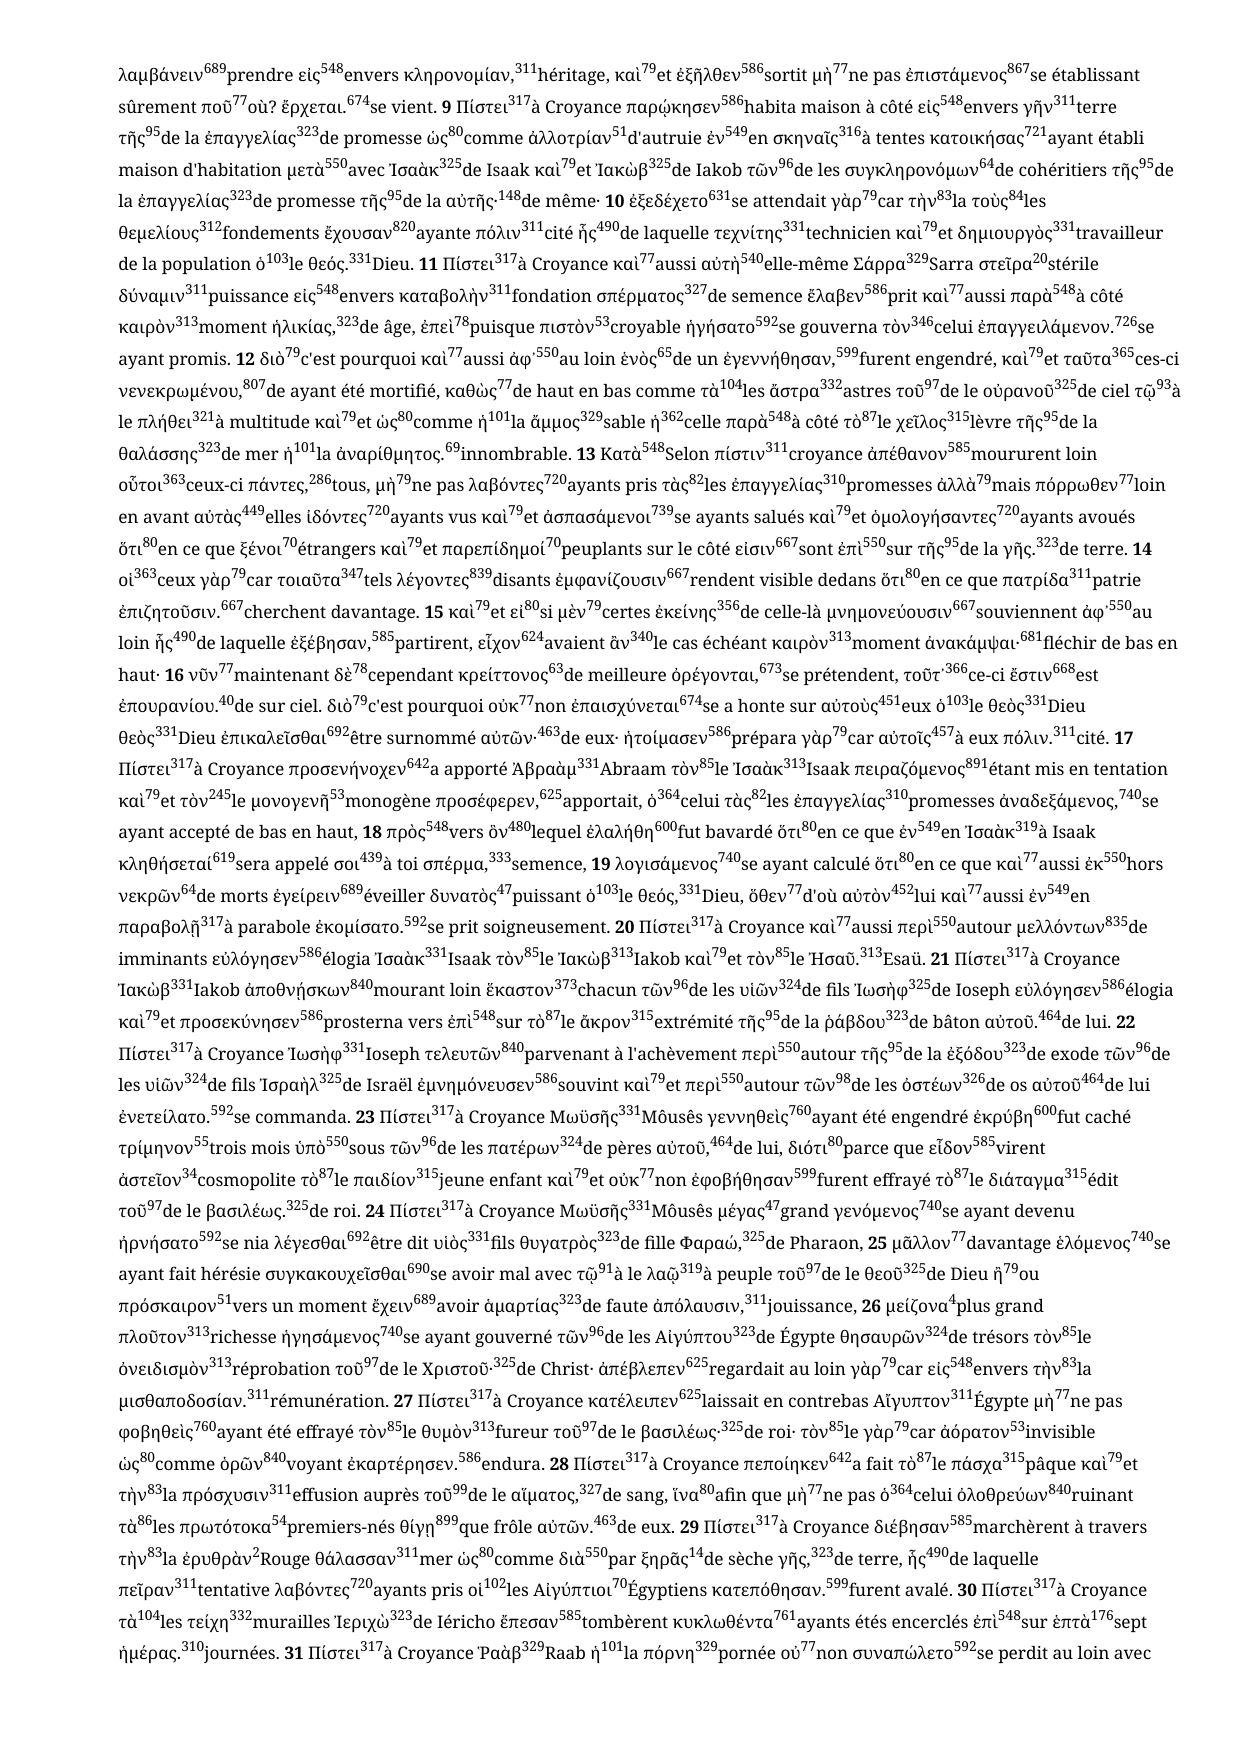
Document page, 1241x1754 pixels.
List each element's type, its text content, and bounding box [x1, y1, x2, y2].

text 1 Ἔστιν668Est δὲ78cependant πίστις329croyance ἐλπιζομένων886de étants espérés ὑπόστασις,329soutenance, πραγμάτων326de actes ἔλεγχος331argument de réfutation οὐ77non βλεπομένων.886de étants regardés. 2 ἐν549en ταύτῃ350à celle-ci γὰρ79car ἐμαρτυρήθησαν599furent témoigné οἱ102les πρεσβύτεροι.70plus anciens. 3 Πίστει317à Croyance νοοῦμεν663nous intelligeons κατηρτίσθαι688avoir été ajusté complètement τοὺς84les αἰῶνας312ères ῥήματι321à oral θεοῦ,325de Dieu, εἰς548envers τὸ482ce μὴ77ne pas ἐκ550hors φαινομένων862de se apparaissants en lumière τὸ348ce βλεπόμενον877étant regardé γεγονέναι.686avoir devenu. 4 Πίστει317à Croyance πλείονα2plus nombreusement θυσίαν311sacrifice Ἅβελ331Abel παρὰ548à côté Κάϊν313Kain προσήνεγκεν586apporta τῷ91à le θεῷ,319à Dieu, δι᾽550par ἧς490de laquelle ἐμαρτυρήθη600fut témoigné εἶναι689être δίκαιος,47juste, μαρτυροῦντος834de témoignant ἐπὶ549sur τοῖς92à les δώροις320à dons αὐτοῦ464de lui τοῦ97de le θεοῦ,325de Dieu, καὶ79et δι᾽550par αὐτῆς462de elle ἀποθανὼν721ayant mort loin ἔτι77encore λαλεῖ.668bavarde. 5 Πίστει317à Croyance Ἑνὼχ331Énoch μετετέθη600fut changé de place τοῦ360de ce μὴ77ne pas ἰδεῖν681voir θάνατον,313trépas, καὶ79et οὐχ77non ηὑρίσκετο636était trouvé διότι80parce que μετέθηκεν586changea de place αὐτὸν452lui ὁ103le θεός.331Dieu. πρὸ550d'avant γὰρ79car τῆς95de la μεταθέσεως323de transposition μεμαρτύρηται654a été témoigné εὐηρεστηκέναι686avoir été bien agréable τῷ91à le θεῷ·319à Dieu· 6 χωρὶς552séparément δὲ78cependant πίστεως323de croyance ἀδύνατον49impuissant εὐαρεστῆσαι·681être bien agréable· πιστεῦσαι681croire γὰρ79car δεῖ668attache de lien τὸν346celui προσερχόμενον849se venant vers τῷ91à le θεῷ319à Dieu ὅτι80en ce que ἔστιν668est καὶ79et τοῖς351à ceux ἐκζητοῦσιν827à recherchants αὐτὸν452lui μισθαποδότης331rémunérateur γίνεται.674se devient. 7 Πίστει317à Croyance χρηματισθεὶς760ayant été négocié du besoin Νῶε331Noé περὶ550autour τῶν359de ces μηδέπω77pas cependant encore βλεπομένων,886de étants regardés, εὐλαβηθεὶς760ayant été précautionné κατεσκεύασεν586prépara de haut en bas κιβωτὸν311arche εἰς548envers σωτηρίαν311sauvetage τοῦ97de le οἴκου325de maison αὐτοῦ464de lui δι᾽550par ἧς490de laquelle κατέκρινεν586condamna τὸν85le κόσμον,313monde, καὶ79et τῆς95de la κατὰ548selon πίστιν311croyance δικαιοσύνης323de justice ἐγένετο592se devint κληρονόμος.331héritier. 8 Πίστει317à Croyance καλούμενος891étant appelé Ἀβραὰμ331Abraam ὑπήκουσεν586écouta en soumission ἐξελθεῖν681sortir εἰς548envers τόπον313lieu ὃν480lequel ἤμελλεν625imminait λαμβάνειν689prendre εἰς548envers κληρονομίαν,311héritage, καὶ79et ἐξῆλθεν586sortit μὴ77ne pas ἐπιστάμενος867se établissant sûrement ποῦ77où? ἔρχεται.674se vient. 9 Πίστει317à Croyance παρῴκησεν586habita maison à côté εἰς548envers γῆν311terre τῆς95de la ἐπαγγελίας323de promesse ὡς80comme ἀλλοτρίαν51d'autruie ἐν549en σκηναῖς316à tentes κατοικήσας721ayant établi maison d'habitation μετὰ550avec Ἰσαὰκ325de Isaak καὶ79et Ἰακὼβ325de Iakob τῶν96de les συγκληρονόμων64de cohéritiers τῆς95de la ἐπαγγελίας323de promesse τῆς95de la αὐτῆς·148de même· 10 ἐξεδέχετο631se attendait γὰρ79car τὴν83la τοὺς84les θεμελίους312fondements ἔχουσαν820ayante πόλιν311cité ἧς490de laquelle τεχνίτης331technicien καὶ79et δημιουργὸς331travailleur de la population ὁ103le θεός.331Dieu. 11 Πίστει317à Croyance καὶ77aussi αὐτὴ540elle-même Σάρρα329Sarra στεῖρα20stérile δύναμιν311puissance εἰς548envers καταβολὴν311fondation σπέρματος327de semence ἔλαβεν586prit καὶ77aussi παρὰ548à côté καιρὸν313moment ἡλικίας,323de âge, ἐπεὶ78puisque πιστὸν53croyable ἡγήσατο592se gouverna τὸν346celui ἐπαγγειλάμενον.726se ayant promis. 12 διὸ79c'est pourquoi καὶ77aussi ἀφ᾽550au loin ἑνὸς65de un ἐγεννήθησαν,599furent engendré, καὶ79et ταῦτα365ces-ci νενεκρωμένου,807de ayant été mortifié, καθὼς77de haut en bas comme τὰ104les ἄστρα332astres τοῦ97de le οὐρανοῦ325de ciel τῷ93à le πλήθει321à multitude καὶ79et ὡς80comme ἡ101la ἄμμος329sable ἡ362celle παρὰ548à côté τὸ87le χεῖλος315lèvre τῆς95de la θαλάσσης323de mer ἡ101la ἀναρίθμητος.69innombrable. 13 Κατὰ548Selon πίστιν311croyance ἀπέθανον585moururent loin οὗτοι363ceux-ci πάντες,286tous, μὴ79ne pas λαβόντες720ayants pris τὰς82les ἐπαγγελίας310promesses ἀλλὰ79mais πόρρωθεν77loin en avant αὐτὰς449elles ἰδόντες720ayants vus καὶ79et ἀσπασάμενοι739se ayants salués καὶ79et ὁμολογήσαντες720ayants avoués ὅτι80en ce que ξένοι70étrangers καὶ79et παρεπίδημοί70peuplants sur le côté εἰσιν667sont ἐπὶ550sur τῆς95de la γῆς.323de terre. 14 οἱ363ceux γὰρ79car τοιαῦτα347tels λέγοντες839disants ἐμφανίζουσιν667rendent visible dedans ὅτι80en ce que πατρίδα311patrie ἐπιζητοῦσιν.667cherchent davantage. 15 καὶ79et εἰ80si μὲν79certes ἐκείνης356de celle-là μνημονεύουσιν667souviennent ἀφ᾽550au loin ἧς490de laquelle ἐξέβησαν,585partirent, εἶχον624avaient ἂν340le cas échéant καιρὸν313moment ἀνακάμψαι·681fléchir de bas en haut· 16 νῦν77maintenant δὲ78cependant κρείττονος63de meilleure ὀρέγονται,673se prétendent, τοῦτ᾽366ce-ci ἔστιν668est ἐπουρανίου.40de sur ciel. διὸ79c'est pourquoi οὐκ77non ἐπαισχύνεται674se a honte sur αὐτοὺς451eux ὁ103le θεὸς331Dieu θεὸς331Dieu ἐπικαλεῖσθαι692être surnommé αὐτῶν·463de eux· ἡτοίμασεν586prépara γὰρ79car αὐτοῖς457à eux πόλιν.311cité. 17 Πίστει317à Croyance προσενήνοχεν642a apporté Ἀβραὰμ331Abraam τὸν85le Ἰσαὰκ313Isaak πειραζόμενος891étant mis en tentation καὶ79et τὸν245le μονογενῆ53monogène προσέφερεν,625apportait, ὁ364celui τὰς82les ἐπαγγελίας310promesses ἀναδεξάμενος,740se ayant accepté de bas en haut, 18 πρὸς548vers ὃν480lequel ἐλαλήθη600fut bavardé ὅτι80en ce que ἐν549en Ἰσαὰκ319à Isaak κληθήσεταί619sera appelé σοι439à toi σπέρμα,333semence, 19 λογισάμενος740se ayant calculé ὅτι80en ce que καὶ77aussi ἐκ550hors νεκρῶν64de morts ἐγείρειν689éveiller δυνατὸς47puissant ὁ103le θεός,331Dieu, ὅθεν77d'où αὐτὸν452lui καὶ77aussi ἐν549en παραβολῇ317à parabole ἐκομίσατο.592se prit soigneusement. 20 Πίστει317à Croyance καὶ77aussi περὶ550autour μελλόντων835de imminants εὐλόγησεν586élogia Ἰσαὰκ331Isaak τὸν85le Ἰακὼβ313Iakob καὶ79et τὸν85le Ἠσαῦ.313Esaü. 21 Πίστει317à Croyance Ἰακὼβ331Iakob ἀποθνῄσκων840mourant loin ἕκαστον373chacun τῶν96de les υἱῶν324de fils Ἰωσὴφ325de Ioseph εὐλόγησεν586élogia καὶ79et προσεκύνησεν586prosterna vers ἐπὶ548sur τὸ87le ἄκρον315extrémité τῆς95de la ῥάβδου323de bâton αὐτοῦ.464de lui. 22 Πίστει317à Croyance Ἰωσὴφ331Ioseph τελευτῶν840parvenant à l'achèvement περὶ550autour τῆς95de la ἐξόδου323de exode τῶν96de les υἱῶν324de fils Ἰσραὴλ325de Israël ἐμνημόνευσεν586souvint καὶ79et περὶ550autour τῶν98de les ὀστέων326de os αὐτοῦ464de lui ἐνετείλατο.592se commanda. 23 Πίστει317à Croyance Μωϋσῆς331Môusês γεννηθεὶς760ayant été engendré ἐκρύβη600fut caché τρίμηνον55trois mois ὑπὸ550sous τῶν96de les πατέρων324de pères αὐτοῦ,464de lui, διότι80parce que εἶδον585virent ἀστεῖον34cosmopolite τὸ87le παιδίον315jeune enfant καὶ79et οὐκ77non ἐφοβήθησαν599furent effrayé τὸ87le διάταγμα315édit τοῦ97de le βασιλέως.325de roi. 24 Πίστει317à Croyance Μωϋσῆς331Môusês μέγας47grand γενόμενος740se ayant devenu ἠρνήσατο592se nia λέγεσθαι692être dit υἱὸς331fils θυγατρὸς323de fille Φαραώ,325de Pharaon, 25 μᾶλλον77davantage ἑλόμενος740se ayant fait hérésie συγκακουχεῖσθαι690se avoir mal avec τῷ91à le λαῷ319à peuple τοῦ97de le θεοῦ325de Dieu ἢ79ou πρόσκαιρον51vers un moment ἔχειν689avoir ἁμαρτίας323de faute ἀπόλαυσιν,311jouissance, 26 μείζονα4plus grand πλοῦτον313richesse ἡγησάμενος740se ayant gouverné τῶν96de les Αἰγύπτου323de Égypte θησαυρῶν324de trésors τὸν85le ὀνειδισμὸν313réprobation τοῦ97de le Χριστοῦ·325de Christ· ἀπέβλεπεν625regardait au loin γὰρ79car εἰς548envers τὴν83la μισθαποδοσίαν.311rémunération. 27 Πίστει317à Croyance κατέλειπεν625laissait en contrebas Αἴγυπτον311Égypte μὴ77ne pas φοβηθεὶς760ayant été effrayé τὸν85le θυμὸν313fureur τοῦ97de le βασιλέως·325de roi· τὸν85le γὰρ79car ἀόρατον53invisible ὡς80comme ὁρῶν840voyant ἐκαρτέρησεν.586endura. 28 Πίστει317à Croyance πεποίηκεν642a fait τὸ87le πάσχα315pâque καὶ79et τὴν83la πρόσχυσιν311effusion auprès τοῦ99de le αἵματος,327de sang, ἵνα80afin que μὴ77ne pas ὁ364celui ὀλοθρεύων840ruinant τὰ86les πρωτότοκα54premiers-nés θίγῃ899que frôle αὐτῶν.463de eux. 29 Πίστει317à Croyance διέβησαν585marchèrent à travers τὴν83la ἐρυθρὰν2Rouge θάλασσαν311mer ὡς80comme διὰ550par ξηρᾶς14de sèche γῆς,323de terre, ἧς490de laquelle πεῖραν311tentative λαβόντες720ayants pris οἱ102les Αἰγύπτιοι70Égyptiens κατεπόθησαν.599furent avalé. 30 Πίστει317à Croyance τὰ104les τείχη332murailles Ἰεριχὼ323de Iéricho ἔπεσαν585tombèrent κυκλωθέντα761ayants étés encerclés ἐπὶ548sur ἑπτὰ176sept ἡμέρας.310journées. 31 Πίστει317à Croyance Ῥαὰβ329Raab ἡ101la πόρνη329pornée οὐ77non συναπώλετο592se perdit au loin avec τοῖς351à ceux ἀπειθήσασιν712à ayants désobéis δεξαμένη738se ayante acceptée τοὺς84les κατασκόπους312espions μετ᾽550avec εἰρήνης.323de paix. 32 Καὶ79Et τί399quel ἔτι77encore λέγω;917que je dise; ἐπιλείψει606manquera sur γὰρ79car με417moi διηγούμενον849se racontant complètement ὁ103le χρόνος331temps περὶ550autour Γεδεών,325de Gédéon, Βαράκ,325de Barak, Σαμψών,325de Sampson, Ἰεφθάε,325de Iefthae, Δαυίδ325de Dauid τε79et aussi καὶ79et Σαμουὴλ325de Samouel καὶ79et τῶν96de les προφητῶν,324de prophètes, 33 οἳ497lesquels διὰ550par πίστεως323de croyance κατηγωνίσαντο591se agonisèrent de haut en bas βασιλείας,310royautés, εἰργάσαντο591se mirent au travail δικαιοσύνην,311justice, ἐπέτυχον585obtinrent le dessus ἐπαγγελιῶν,322de promesses, ἔφραξαν585obstruèrent στόματα314bouches λεόντων,324de lions, 34 ἔσβεσαν585éteignirent δύναμιν311puissance πυρός,327de feu, ἔφυγον585fuirent στόματα314bouches μαχαίρης,323de machette, ἐδυναμώθησαν599furent rendu puissants ἀπὸ550au loin ἀσθενείας,323de infirmité, ἐγενήθησαν599furent devenu ἰσχυροὶ46tenaces ἐν549en πολέμῳ,319à guerre, παρεμβολὰς310installations de côté ἔκλιναν585clinèrent ἀλλοτρίων.64de d'autruis. 35 Ἔλαβον585Prirent γυναῖκες328femmes ἐξ550hors ἀναστάσεως323de redressement τοὺς84les νεκροὺς52morts αὐτῶν·461de elles· ἄλλοι389autres δὲ78cependant ἐτυμπανίσθησαν599furent tambouriné οὐ77non προσδεξάμενοι739se ayants acceptés auprès τὴν243la ἀπολύτρωσιν,311rançon intégrale, ἵνα80afin que κρείττονος14de meilleure ἀναστάσεως323de redressement τύχωσιν·898que obtiennent· 36 ἕτεροι389autres-différents δὲ78cependant ἐμπαιγμῶν324de enjouements καὶ79et μαστίγων322de fouets πεῖραν311tentative ἔλαβον,585prirent, ἔτι77encore δὲ78cependant δεσμῶν324de liens καὶ79et φυλακῆς·323de gardiennage· 37 ἐλιθάσθησαν,599furent pierré, ἐπρίσθησαν,599furent scié, ἐν549en φόνῳ319à meurtre μαχαίρης323de machette ἀπέθανον,585moururent loin, περιῆλθον585allèrent autour ἐν549en μηλωταῖς,316à peaux de moutons, ἐν549en αἰγείοις11à de chèvres δέρμασιν,320à peaux, ὑστερούμενοι,890étants manqués, θλιβόμενοι,890étants oppressés, κακουχούμενοι,890étants maltraités, 38 ὧν491de lesquels οὐκ77non ἦν625était ἄξιος47digne ὁ103le κόσμος,331monde, ἐπὶ549sur ἐρημίαις316à lieux désertiques πλανώμενοι890étants égarés καὶ79et ὄρεσιν320à montagnes καὶ79et σπηλαίοις320à cavernes καὶ79et ταῖς88à les ὀπαῖς316à cavités τῆς95de la γῆς.323de terre. 39 Καὶ79Et οὗτοι363ceux-ci πάντες286tous μαρτυρηθέντες759ayants étés témoignés διὰ550par τῆς255de la πίστεως323de croyance οὐκ77non ἐκομίσαντο591se prirent soigneusement τὴν83la ἐπαγγελίαν,311promesse, 40 τοῦ97de le θεοῦ325de Dieu περὶ550autour ἡμῶν423de nous κρεῖττόν55meilleur τι271un quelconque προβλεψαμένου,734de se ayant prévu, ἵνα80afin que μὴ77ne pas χωρὶς552séparément ἡμῶν423de nous τελειωθῶσιν.910que soient perfectionné. [118, 59, 1181, 1665]
